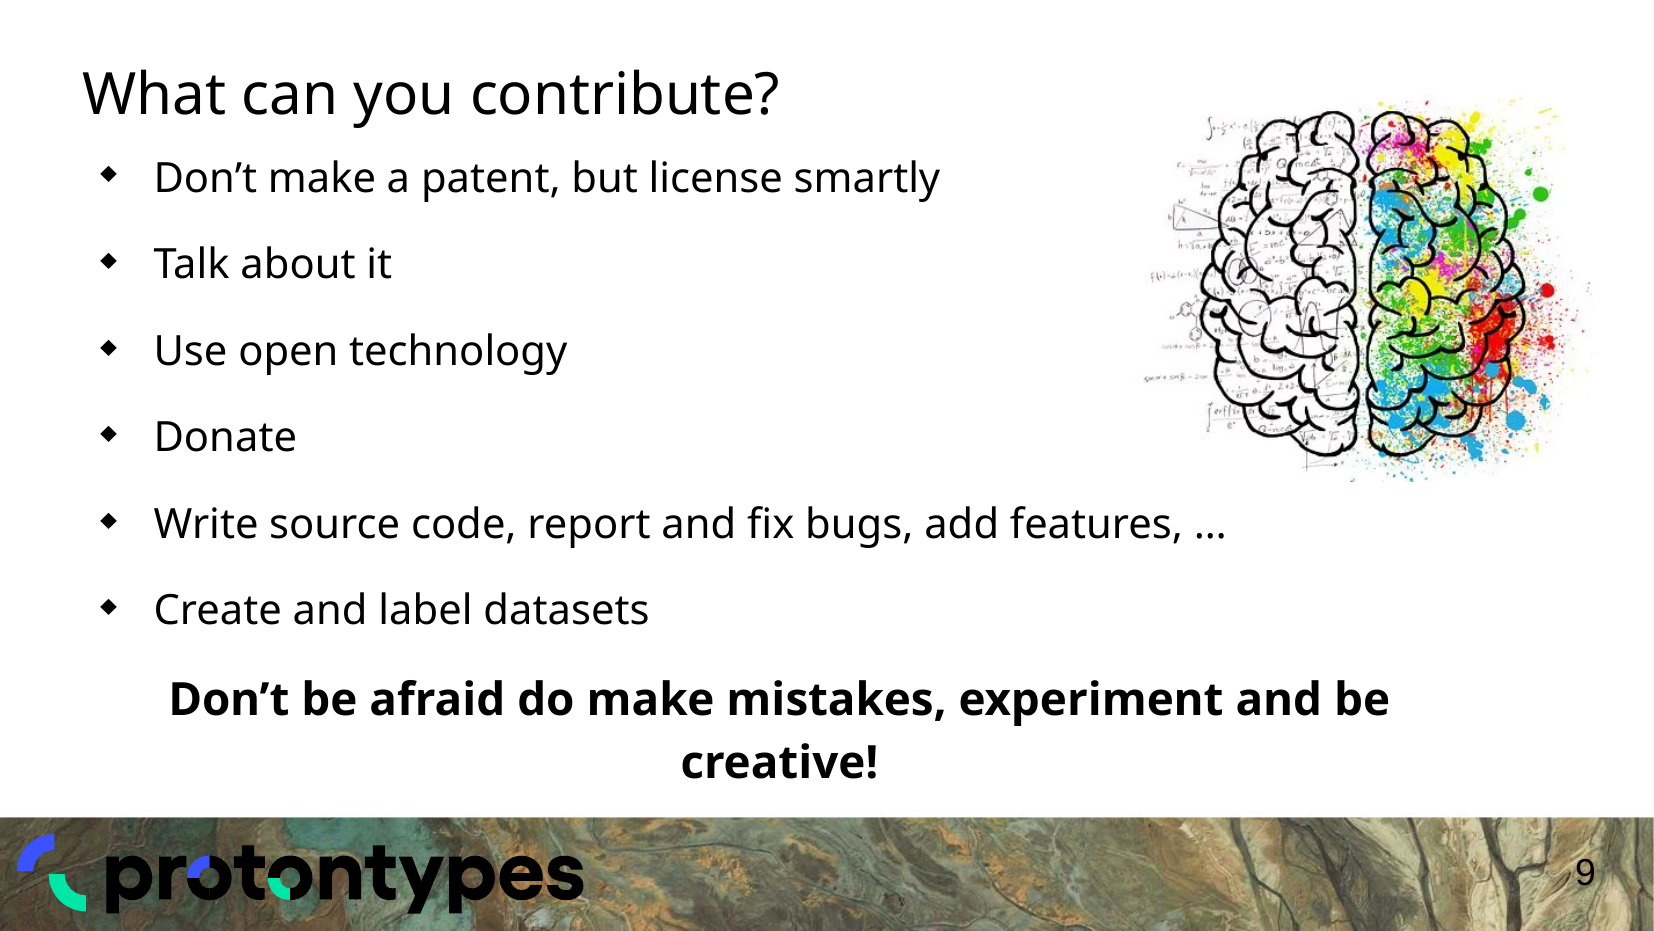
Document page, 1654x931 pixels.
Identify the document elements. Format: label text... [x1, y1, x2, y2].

picture [0, 0, 1654, 931]
title What can you contribute? [82, 37, 1571, 147]
list Don’t make a patent, but license smartly Talk about it Use open technology Donate Write source code, report and fix bugs, add features, … Create and label datasets Don’t be afraid do make mistakes, experiment and be creative! [82, 147, 1477, 798]
